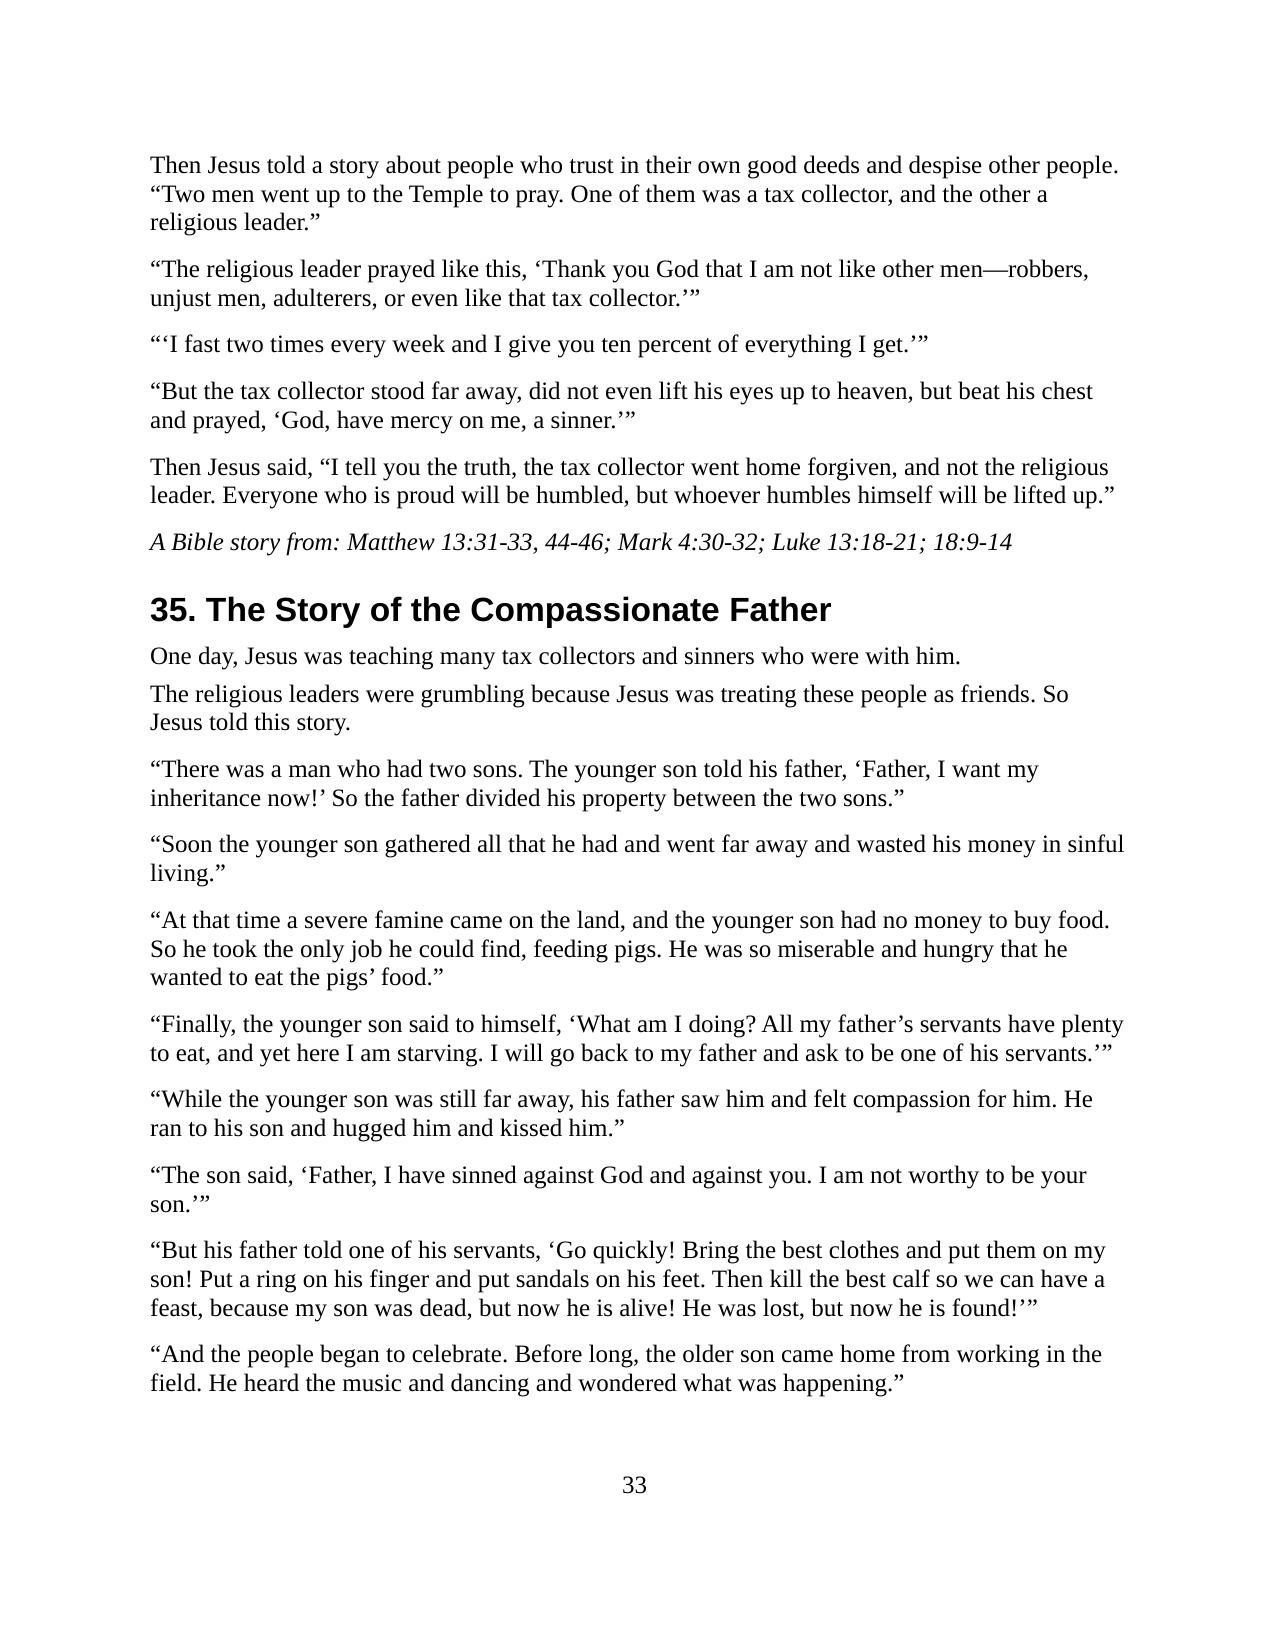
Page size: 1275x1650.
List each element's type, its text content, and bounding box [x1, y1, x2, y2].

text Then Jesus told a story about people who trust in their own good deeds and despise other people. “Two men went up to the Temple to pray. One of them was a tax collector, and the other a religious leader.” [150, 150, 1125, 236]
text “Soon the younger son gathered all that he had and went far away and wasted his money in sinful living.” [150, 829, 1125, 887]
text Then Jesus said, “I tell you the truth, the tax collector went home forgiven, and not the religious leader. Everyone who is proud will be humbled, but whoever humbles himself will be lifted up.” [150, 452, 1125, 509]
text “At that time a severe famine came on the land, and the younger son had no money to buy food. So he took the only job he could find, feeding pigs. He was so miserable and hungry that he wanted to eat the pigs’ food.” [150, 905, 1125, 991]
text “And the people began to celebrate. Before long, the older son came home from working in the field. He heard the music and dancing and wondered what was happening.” [150, 1339, 1125, 1397]
text “The religious leader prayed like this, ‘Thank you God that I am not like other men—robbers, unjust men, adulterers, or even like that tax collector.’” [150, 254, 1125, 312]
text “The son said, ‘Father, I have sinned against God and against you. I am not worthy to be your son.’” [150, 1160, 1125, 1217]
text The religious leaders were grumbling because Jesus was treating these people as friends. So Jesus told this story. [150, 679, 1125, 736]
text “Finally, the younger son said to himself, ‘What am I doing? All my father’s servants have plenty to eat, and yet here I am starving. I will go back to my father and ask to be one of his servants.’” [150, 1009, 1125, 1067]
text “But his father told one of his servants, ‘Go quickly! Bring the best clothes and put them on my son! Put a ring on his finger and put sandals on his feet. Then kill the best calf so we can have a feast, because my son was dead, but now he is alive! He was lost, but now he is found!’” [150, 1235, 1125, 1322]
text A Bible story from: Matthew 13:31-33, 44-46; Mark 4:30-32; Luke 13:18-21; 18:9-14 [150, 527, 1125, 556]
text “But the tax collector stood far away, did not even lift his eyes up to heaven, but beat his chest and prayed, ‘God, have mercy on me, a sinner.’” [150, 376, 1125, 434]
text One day, Jesus was teaching many tax collectors and sinners who were with him. [150, 641, 1125, 670]
text “While the younger son was still far away, his father saw him and felt compassion for him. He ran to his son and hugged him and kissed him.” [150, 1084, 1125, 1142]
subtitle 35. The Story of the Compassionate Father [150, 590, 1125, 628]
text “There was a man who had two sons. The younger son told his father, ‘Father, I want my inheritance now!’ So the father divided his property between the two sons.” [150, 754, 1125, 812]
text “‘I fast two times every week and I give you ten percent of everything I get.’” [150, 329, 1125, 358]
